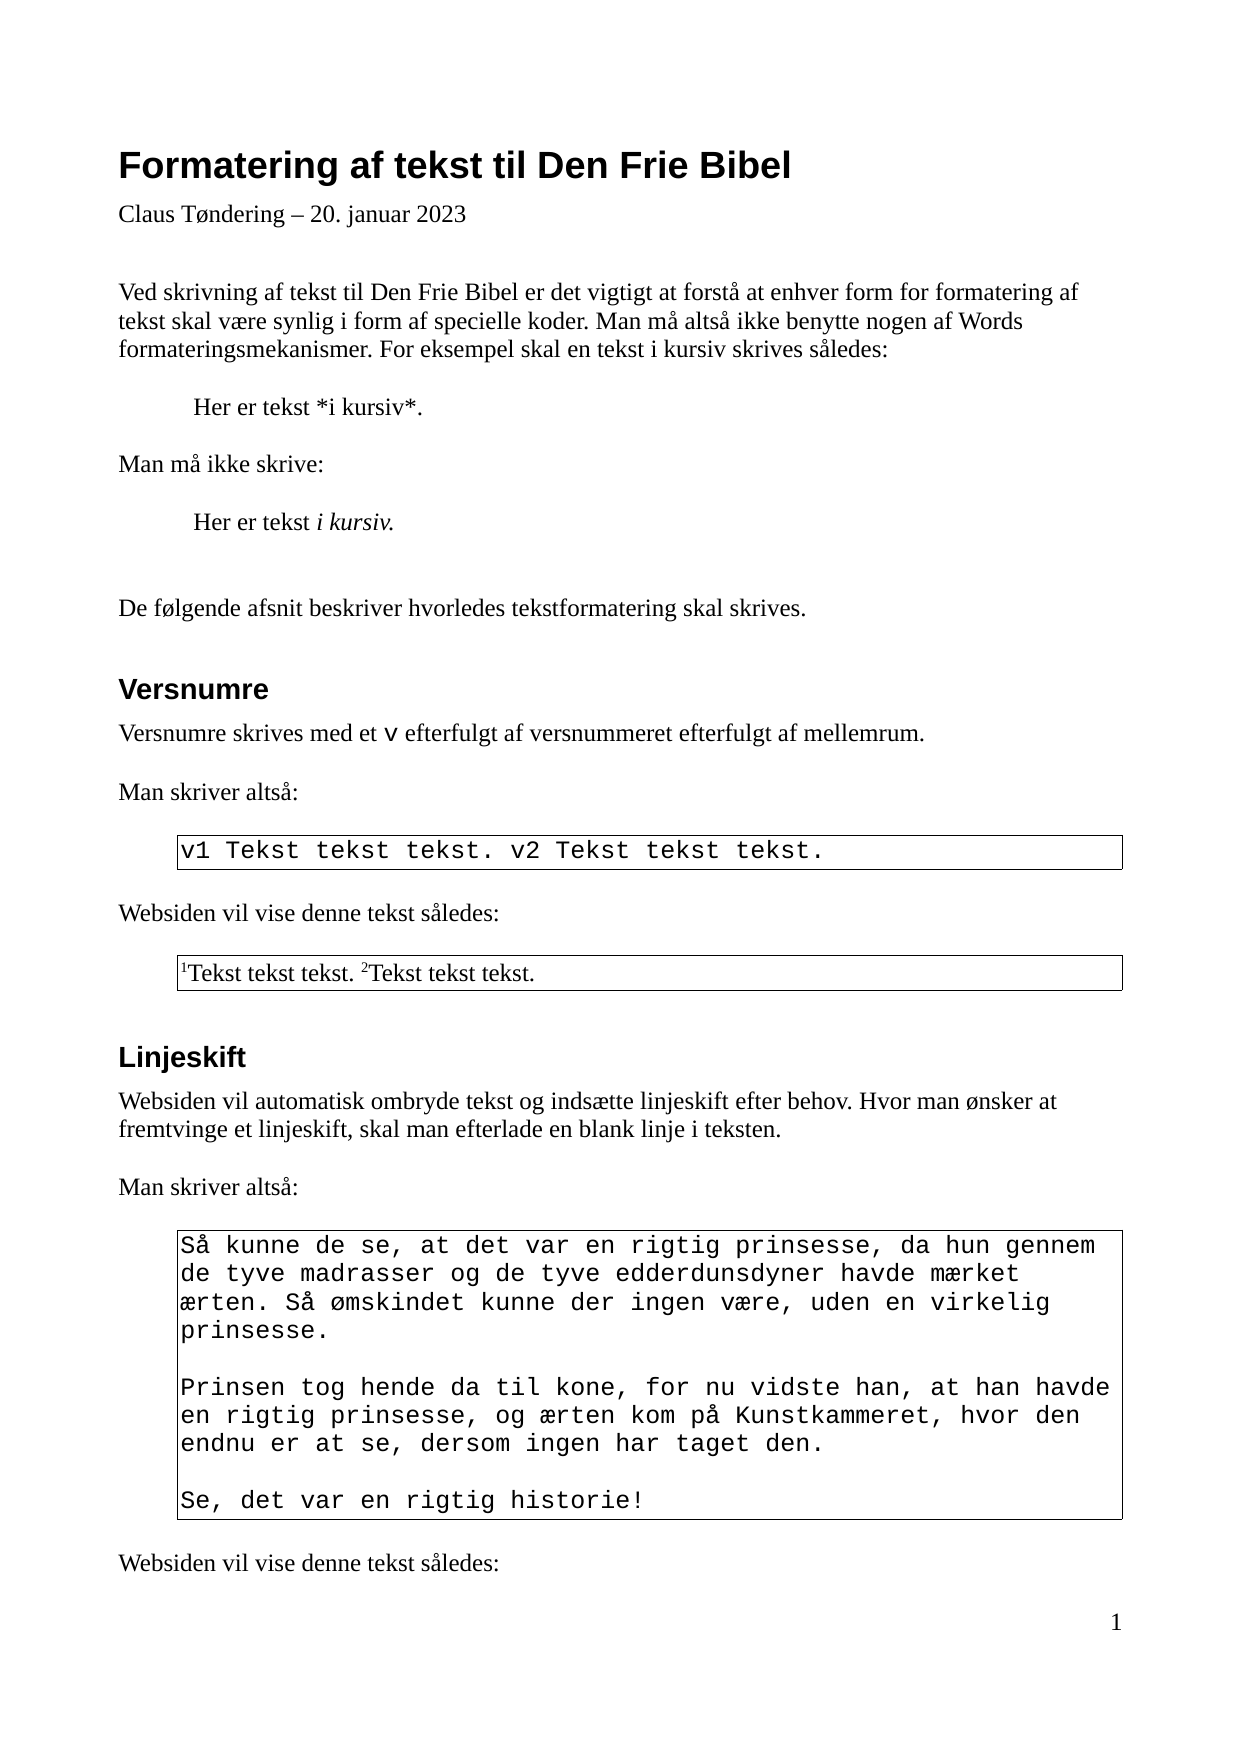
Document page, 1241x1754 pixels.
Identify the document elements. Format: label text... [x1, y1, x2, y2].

text Man skriver altså: [118, 777, 1122, 806]
subtitle Formatering af tekst til Den Frie Bibel [118, 143, 1122, 187]
text Se, det var en rigtig historie! [178, 1484, 1122, 1519]
text Websiden vil automatisk ombryde tekst og indsætte linjeskift efter behov. Hvor man ønsker at fremtvinge et linjeskift, skal man efterlade en blank linje i teksten. [118, 1086, 1122, 1143]
text Man må ikke skrive: [118, 449, 1122, 478]
text Websiden vil vise denne tekst således: [118, 898, 1122, 927]
text 1Tekst tekst tekst. 2Tekst tekst tekst. [178, 956, 1122, 990]
text Så kunne de se, at det var en rigtig prinsesse, da hun gennem de tyve madrasser og de tyve edderdunsdyner havde mærket ærten. Så ømskindet kunne der ingen være, uden en virkelig prinsesse. [178, 1231, 1122, 1346]
text Claus Tøndering – 20. januar 2023 [118, 199, 1122, 228]
subtitle Versnumre [118, 672, 1122, 705]
text De følgende afsnit beskriver hvorledes tekstformatering skal skrives. [118, 593, 1122, 622]
text Ved skrivning af tekst til Den Frie Bibel er det vigtigt at forstå at enhver form for formatering af tekst skal være synlig i form af specielle koder. Man må altså ikke benytte nogen af Words formateringsmekanismer. For eksempel skal en tekst i kursiv skrives således: [118, 277, 1122, 363]
text Prinsen tog hende da til kone, for nu vidste han, at han havde en rigtig prinsesse, og ærten kom på Kunstkammeret, hvor den endnu er at se, dersom ingen har taget den. [178, 1371, 1122, 1459]
subtitle Linjeskift [118, 1040, 1122, 1073]
text v1 Tekst tekst tekst. v2 Tekst tekst tekst. [178, 836, 1122, 869]
text Her er tekst i kursiv. [118, 507, 1122, 536]
text Versnumre skrives med et v efterfulgt af versnummeret efterfulgt af mellemrum. [118, 718, 1122, 748]
text Man skriver altså: [118, 1172, 1122, 1201]
text Her er tekst *i kursiv*. [118, 392, 1122, 421]
text Websiden vil vise denne tekst således: [118, 1548, 1122, 1576]
